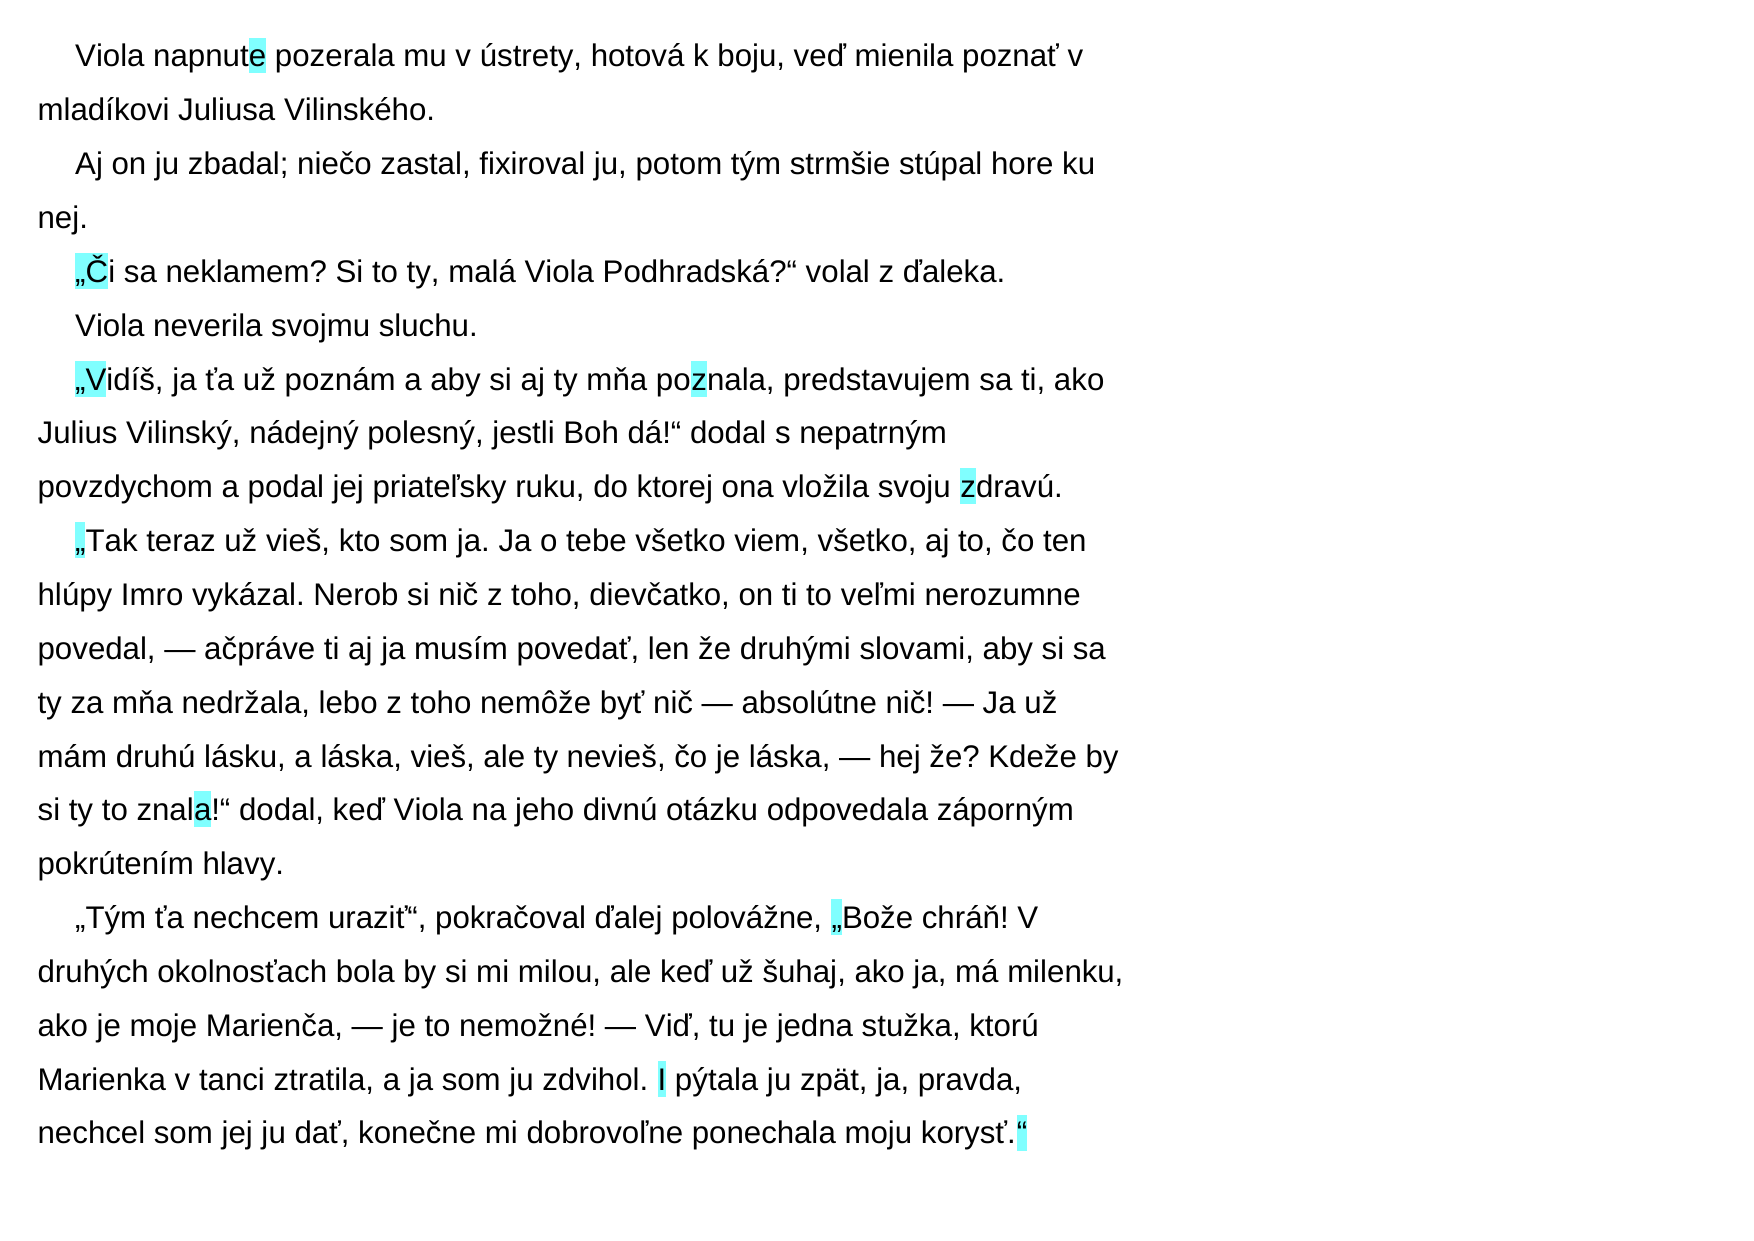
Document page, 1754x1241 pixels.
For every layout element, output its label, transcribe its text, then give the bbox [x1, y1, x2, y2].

text „Tak teraz už vieš, kto som ja. Ja o tebe všetko viem, všetko, aj to, čo ten hlúpy Imro vykázal. Nerob si nič z toho, dievčatko, on ti to veľmi nerozumne povedal, — ačpráve ti aj ja musím povedať, len že druhými slovami, aby si sa ty za mňa nedržala, lebo z toho nemôže byť nič — absolútne nič! — Ja už mám druhú lásku, a láska, vieš, ale ty nevieš, čo je láska, — hej že? Kdeže by si ty to znala!“ dodal, keď Viola na jeho divnú otázku odpovedala záporným pokrútením hlavy. [37, 522, 1130, 881]
text Viola napnute pozerala mu v ústrety, hotová k boju, veď mienila poznať v mladíkovi Juliusa Vilinského. [37, 37, 1130, 127]
text „Vidíš, ja ťa už poznám a aby si aj ty mňa poznala, predstavujem sa ti, ako Julius Vilinský, nádejný polesný, jestli Boh dá!“ dodal s nepatrným povzdychom a podal jej priateľsky ruku, do ktorej ona vložila svoju zdravú. [37, 361, 1130, 504]
text „Tým ťa nechcem uraziť“, pokračoval ďalej polovážne, „Bože chráň! V druhých okolnosťach bola by si mi milou, ale keď už šuhaj, ako ja, má milenku, ako je moje Marienča, — je to nemožné! — Viď, tu je jedna stužka, ktorú Marienka v tanci ztratila, a ja som ju zdvihol. I pýtala ju zpät, ja, pravda, nechcel som jej ju dať, konečne mi dobrovoľne ponechala moju korysť.“ [37, 899, 1130, 1151]
text Viola neverila svojmu sluchu. [37, 307, 1130, 343]
text „Či sa neklamem? Si to ty, malá Viola Podhradská?“ volal z ďaleka. [37, 253, 1130, 289]
text Aj on ju zbadal; niečo zastal, fixiroval ju, potom tým strmšie stúpal hore ku nej. [37, 145, 1130, 235]
